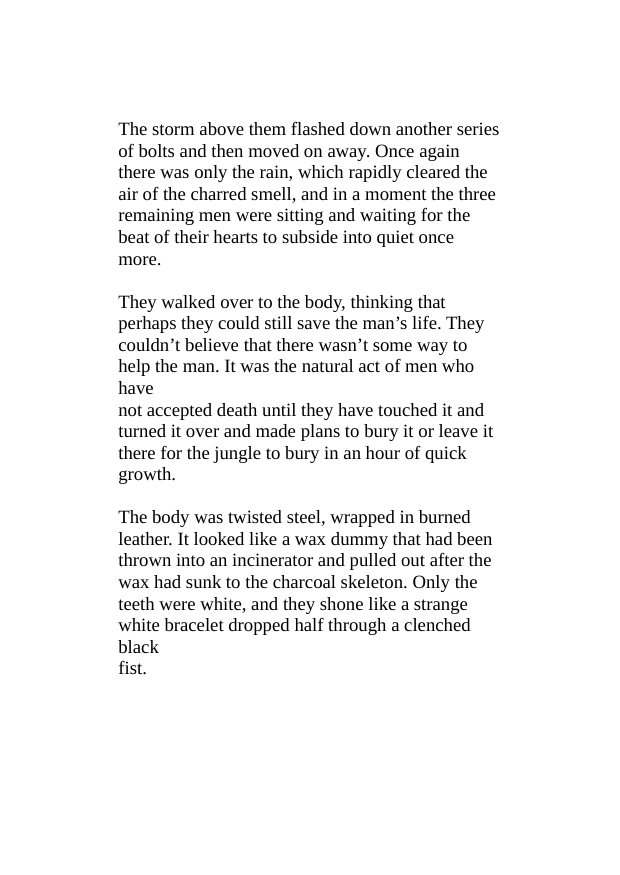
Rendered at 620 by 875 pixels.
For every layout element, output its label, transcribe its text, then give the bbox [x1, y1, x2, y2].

text The storm above them flashed down another series of bolts and then moved on away. Once again there was only the rain, which rapidly cleared the air of the charred smell, and in a moment the three remaining men were sitting and waiting for the beat of their hearts to subside into quiet once more. They walked over to the body, thinking that perhaps they could still save the man’s life. They couldn’t believe that there wasn’t some way to help the man. It was the natural act of men who have not accepted death until they have touched it and turned it over and made plans to bury it or leave it there for the jungle to bury in an hour of quick growth. The body was twisted steel, wrapped in burned leather. It looked like a wax dummy that had been thrown into an incinerator and pulled out after the wax had sunk to the charcoal skeleton. Only the teeth were white, and they shone like a strange white bracelet dropped half through a clenched black fist. [118, 118, 501, 700]
